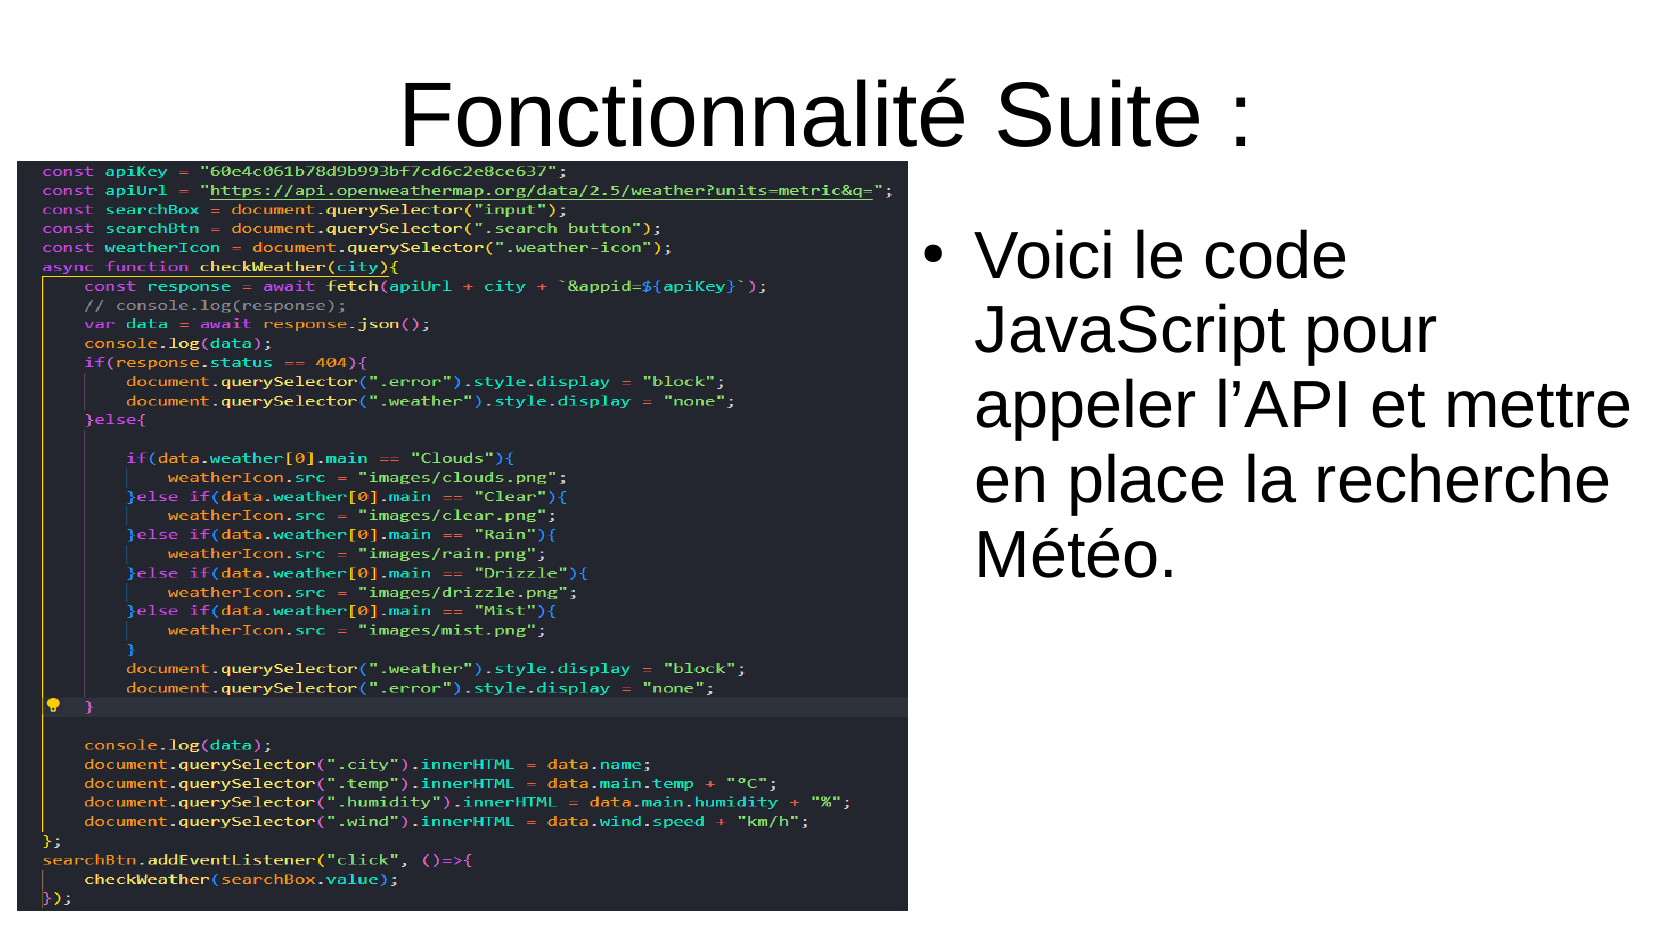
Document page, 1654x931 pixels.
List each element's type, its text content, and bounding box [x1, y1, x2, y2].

list Voici le code JavaScript pour appeler l’API et mettre en place la recherche Météo. [903, 217, 1654, 931]
title Fonctionnalité Suite : [82, 37, 1571, 193]
picture [17, 161, 908, 912]
